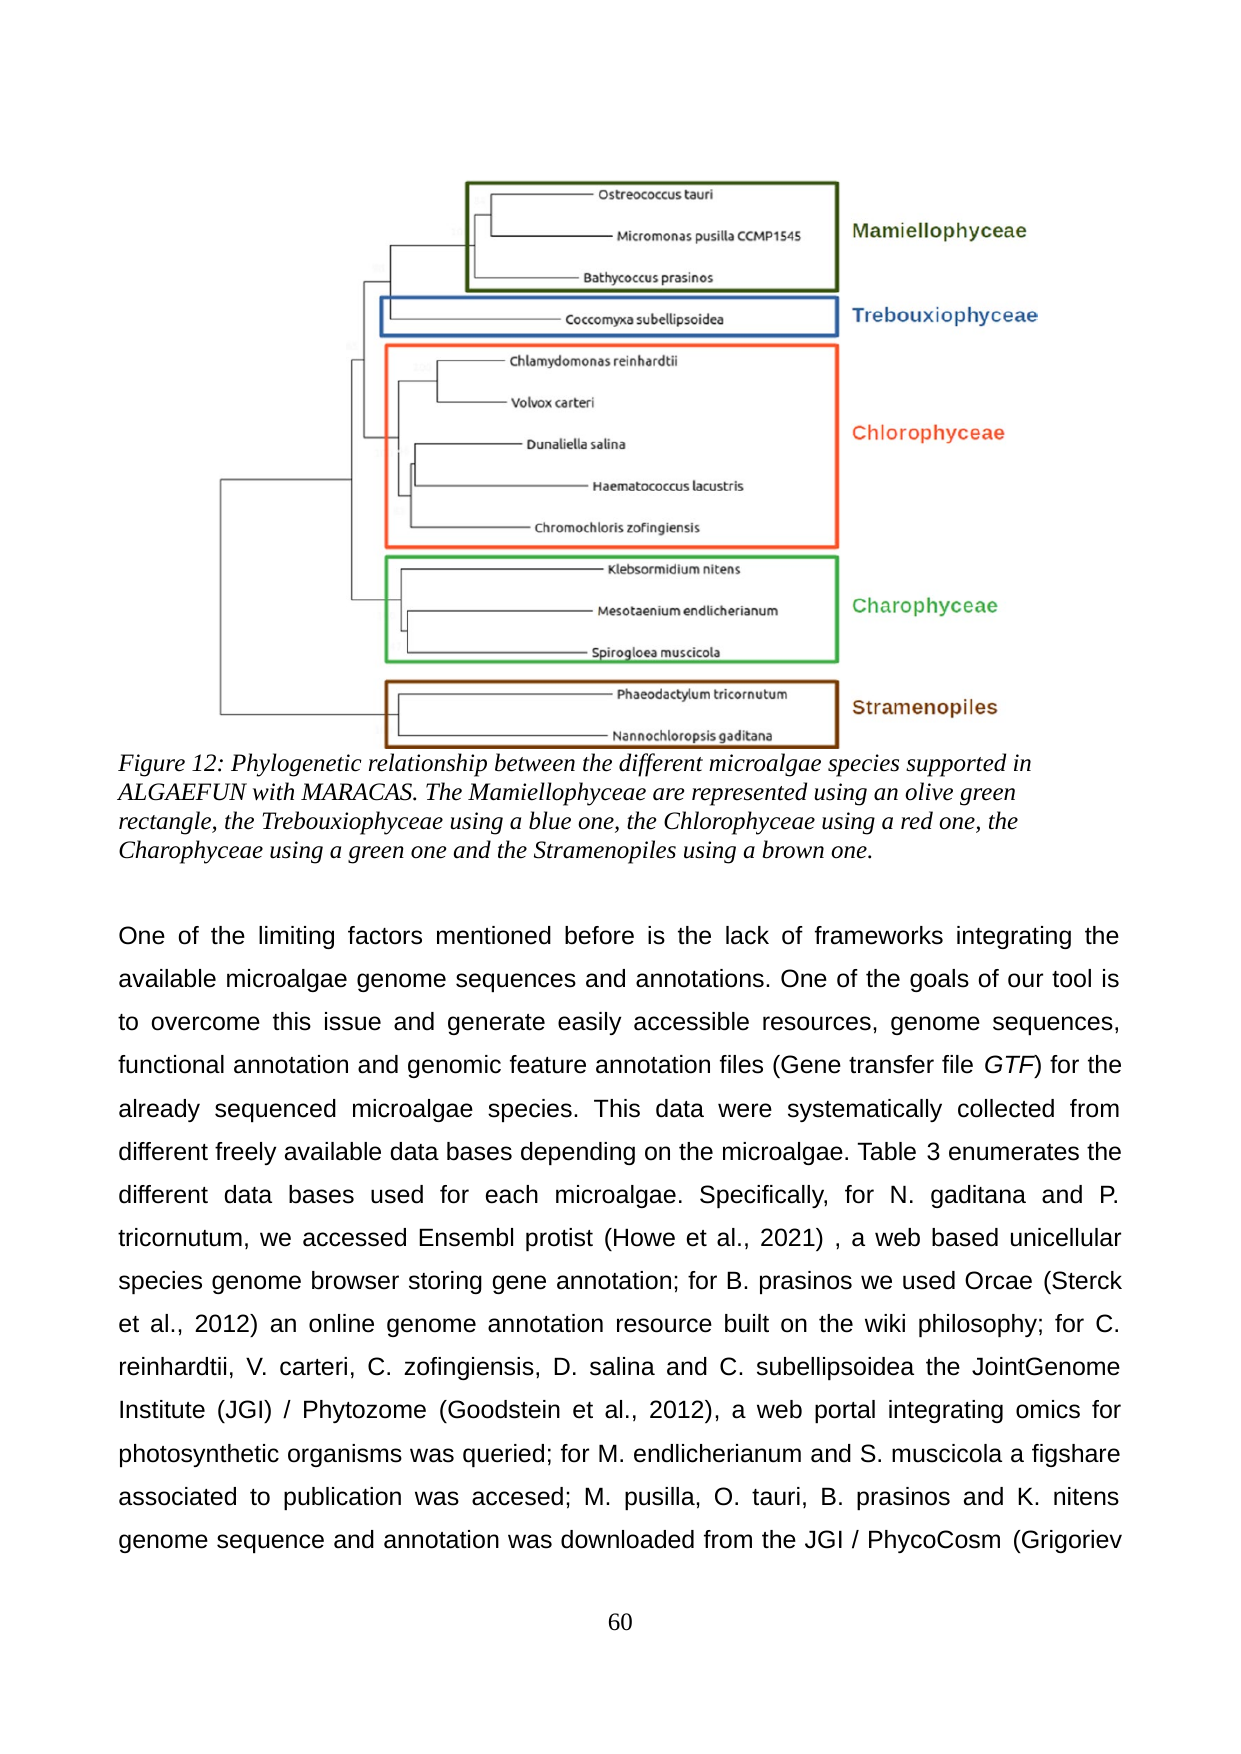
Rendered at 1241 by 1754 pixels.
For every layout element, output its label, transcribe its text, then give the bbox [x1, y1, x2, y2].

text One of the limiting factors mentioned before is the lack of frameworks integrating the available microalgae genome sequences and annotations. One of the goals of our tool is to overcome this issue and generate easily accessible resources, genome sequences, functional annotation and genomic feature annotation files (Gene transfer file GTF) for the already sequenced microalgae species. This data were systematically collected from different freely available data bases depending on the microalgae. Table 3 enumerates the different data bases used for each microalgae. Specifically, for N. gaditana and P. tricornutum, we accessed Ensembl protist (Howe et al., 2021)⁠ , a web based unicellular species genome browser storing gene annotation; for B. prasinos we used Orcae (Sterck et al., 2012)⁠ an online genome annotation resource built on the wiki philosophy; for C. reinhardtii, V. carteri, C. zofingiensis, D. salina and C. subellipsoidea the JointGenome Institute (JGI) / Phytozome (Goodstein et al., 2012)⁠, a web portal integrating omics for photosynthetic organisms was queried; for M. endlicherianum and S. muscicola a figshare associated to publication was accesed; M. pusilla, O. tauri, B. prasinos and K. nitens genome sequence and annotation was downloaded from the JGI / PhycoCosm (Grigoriev [118, 921, 1122, 1553]
text Figure 12: Phylogenetic relationship between the different microalgae species supported in ALGAEFUN with MARACAS. The Mamiellophyceae are represented using an olive green rectangle, the Trebouxiophyceae using a blue one, the Chlorophyceae using a red one, the Charophyceae using a green one and the Stramenopiles using a brown one. [118, 749, 1122, 863]
picture [118, 169, 1123, 749]
